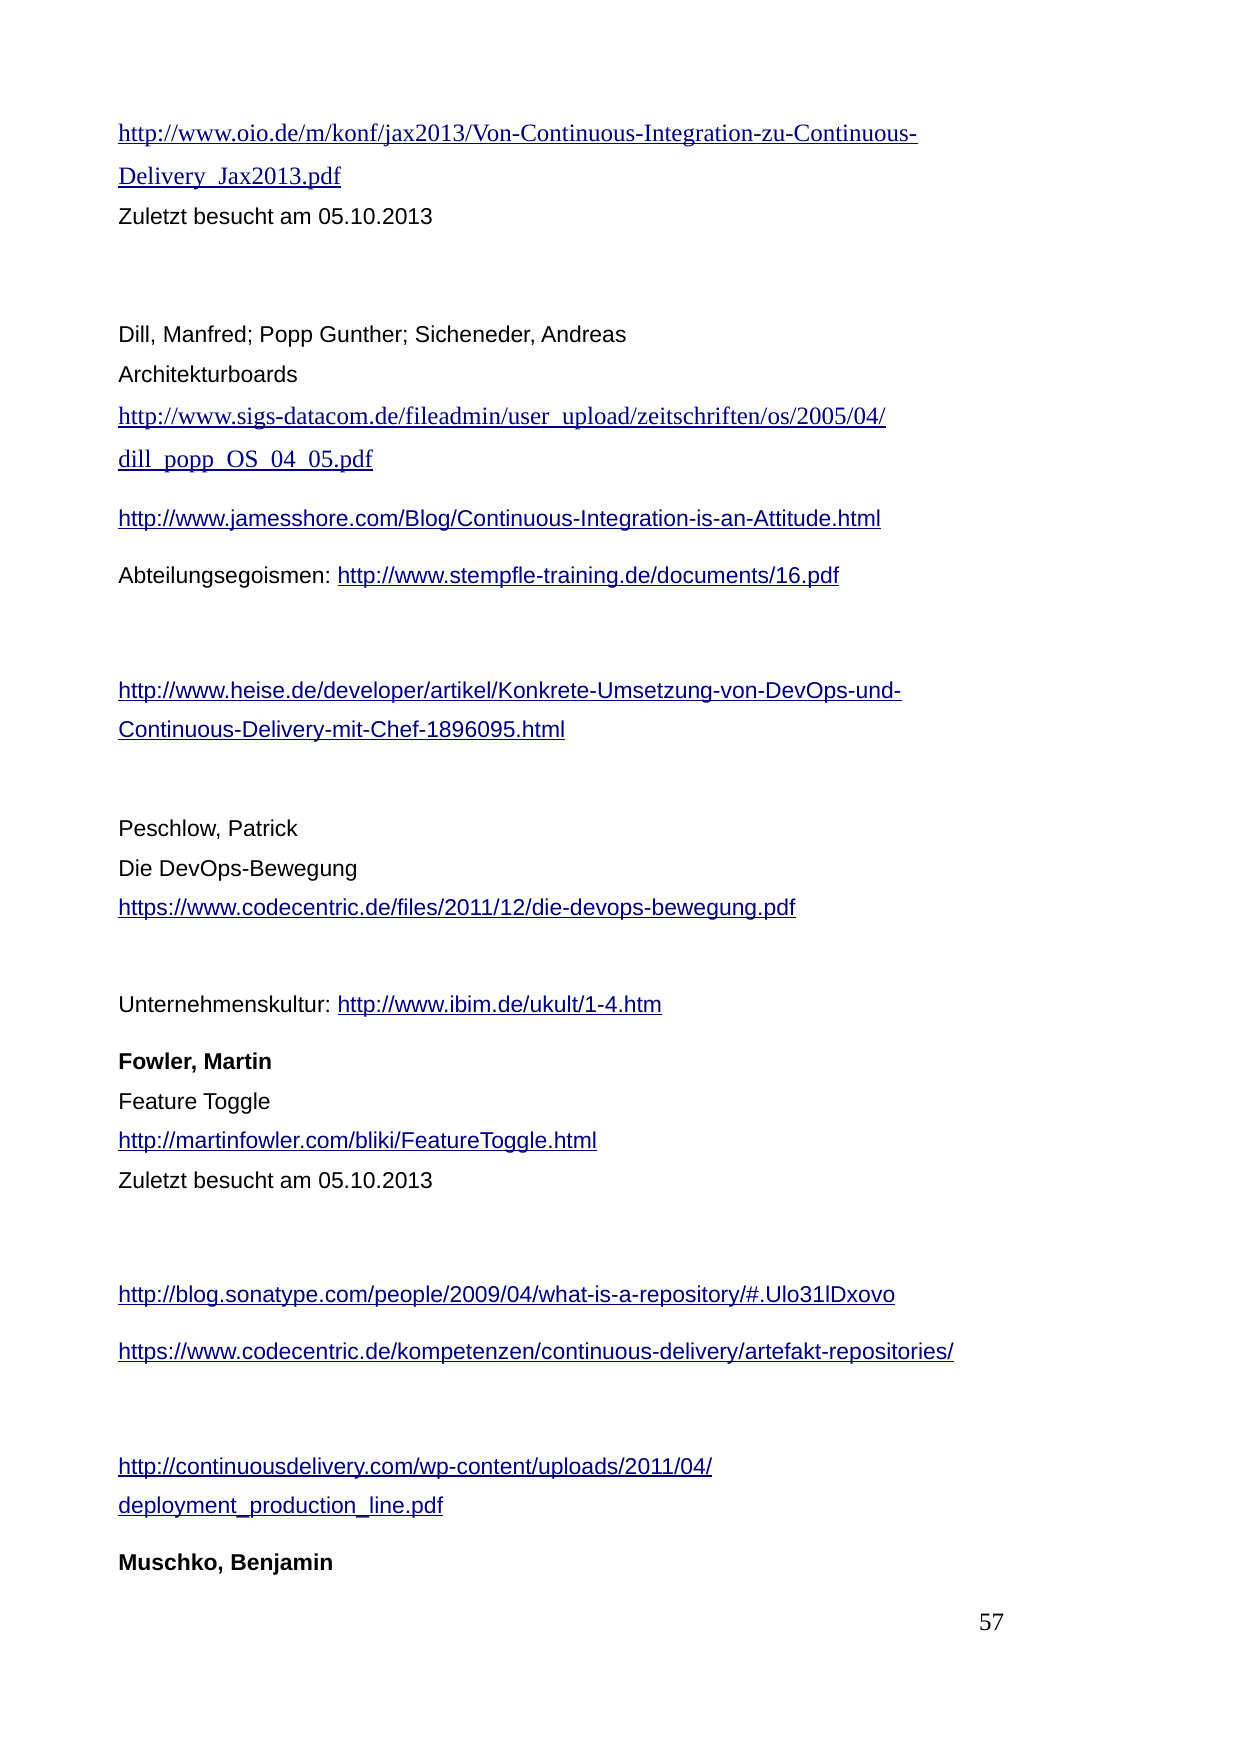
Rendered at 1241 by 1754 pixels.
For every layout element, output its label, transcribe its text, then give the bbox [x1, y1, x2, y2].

text http://www.heise.de/developer/artikel/Konkrete-Umsetzung-von-DevOps-und-Continuous-Delivery-mit-Chef-1896095.html [118, 677, 1004, 743]
text Unternehmenskultur: http://www.ibim.de/ukult/1-4.htm [118, 952, 1004, 1017]
text http://blog.sonatype.com/people/2009/04/what-is-a-repository/#.Ulo31lDxovo [118, 1281, 1004, 1307]
text Muschko, Benjamin [118, 1549, 1004, 1576]
text http://continuousdelivery.com/wp-content/uploads/2011/04/deployment_production_line.pdf [118, 1453, 1004, 1518]
text https://www.codecentric.de/kompetenzen/continuous-delivery/artefakt-repositories/ [118, 1338, 1004, 1364]
text Peschlow, Patrick Die DevOps-Bewegung https://www.codecentric.de/files/2011/12/die-devops-bewegung.pdf [118, 773, 1004, 921]
text http://www.oio.de/m/konf/jax2013/Von-Continuous-Integration-zu-Continuous-Delivery_Jax2013.pdf Zuletzt besucht am 05.10.2013 [118, 118, 1004, 229]
text Dill, Manfred; Popp Gunther; Sicheneder, Andreas Architekturboards http://www.sigs-datacom.de/fileadmin/user_upload/zeitschriften/os/2005/04/dill_popp_OS_04_05.pdf [118, 321, 1004, 473]
text Fowler, Martin Feature Toggle http://martinfowler.com/bliki/FeatureToggle.html Zuletzt besucht am 05.10.2013 [118, 1048, 1004, 1193]
text Abteilungsegoismen: http://www.stempfle-training.de/documents/16.pdf [118, 562, 1004, 589]
text http://www.jamesshore.com/Blog/Continuous-Integration-is-an-Attitude.html [118, 505, 1004, 532]
